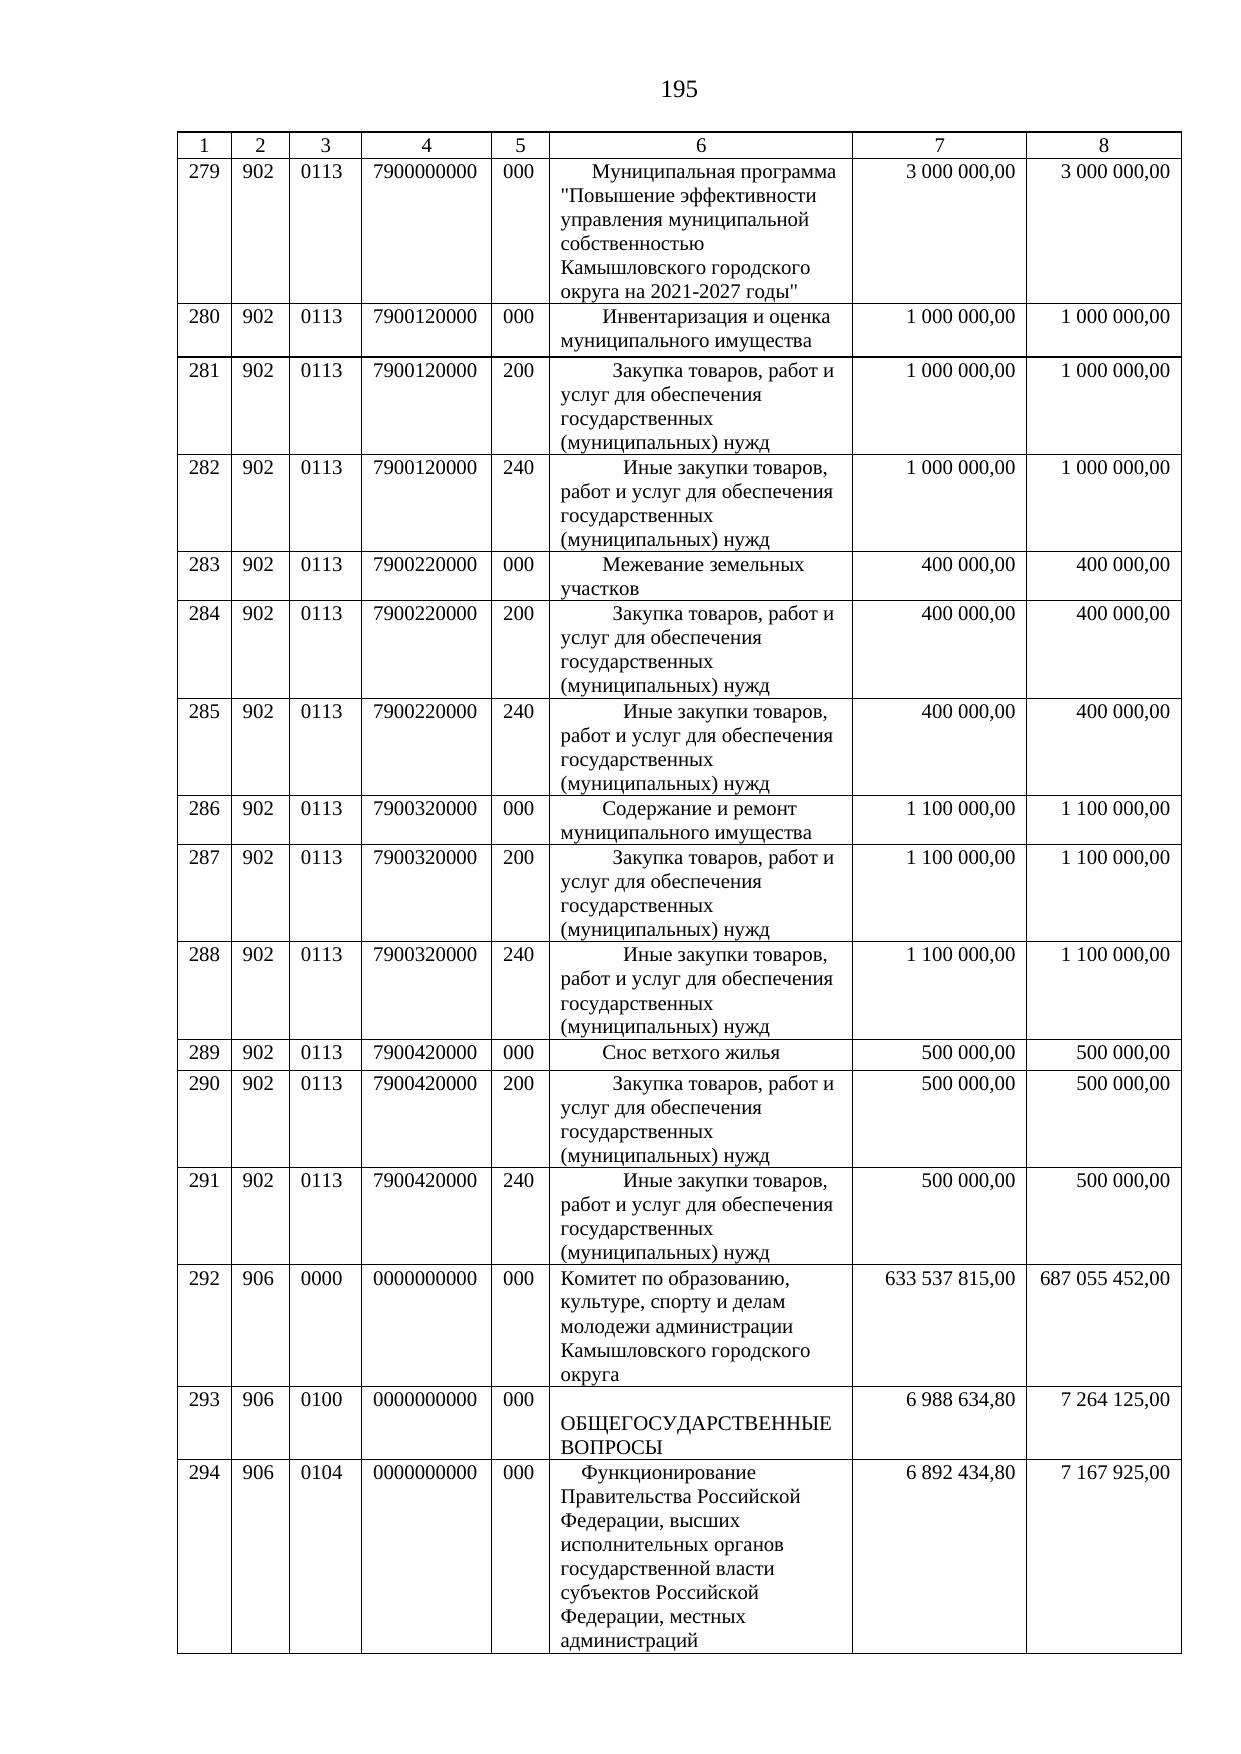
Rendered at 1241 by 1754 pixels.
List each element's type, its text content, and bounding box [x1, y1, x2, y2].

table_header 4 [362, 133, 491, 158]
table_cell 902 [232, 455, 289, 551]
table_cell 293 [178, 1387, 231, 1459]
table_cell 7900000000 [362, 159, 491, 303]
table_header 5 [492, 133, 549, 158]
table_cell 902 [232, 358, 289, 454]
table_cell Иные закупки товаров, работ и услуг для обеспечения государственных (муниципальных) нужд [550, 1168, 852, 1264]
table_cell 400 000,00 [853, 601, 1026, 697]
table_cell 6 988 634,80 [853, 1387, 1026, 1459]
table_cell 279 [178, 159, 231, 303]
table_cell Межевание земельных участков [550, 552, 852, 600]
table_cell 1 000 000,00 [1027, 455, 1181, 551]
table_cell 7 167 925,00 [1027, 1460, 1181, 1652]
table_cell 500 000,00 [853, 1040, 1026, 1070]
table_cell 283 [178, 552, 231, 600]
table_cell 1 100 000,00 [853, 942, 1026, 1038]
table_cell 500 000,00 [853, 1168, 1026, 1264]
table_cell 240 [492, 699, 549, 795]
table_cell 400 000,00 [1027, 699, 1181, 795]
table_cell 902 [232, 1071, 289, 1167]
table_cell 400 000,00 [1027, 552, 1181, 600]
table_cell 1 000 000,00 [1027, 358, 1181, 454]
table_cell 281 [178, 358, 231, 454]
table_cell 289 [178, 1040, 231, 1070]
table_cell 000 [492, 552, 549, 600]
table_cell 292 [178, 1265, 231, 1386]
table_cell Снос ветхого жилья [550, 1040, 852, 1070]
table_cell Иные закупки товаров, работ и услуг для обеспечения государственных (муниципальных) нужд [550, 942, 852, 1038]
table_cell 200 [492, 845, 549, 941]
table_cell 7900120000 [362, 455, 491, 551]
table_cell 902 [232, 159, 289, 303]
table_cell 7900420000 [362, 1168, 491, 1264]
table_cell 906 [232, 1460, 289, 1652]
table_cell 7900420000 [362, 1071, 491, 1167]
table_cell 7900320000 [362, 942, 491, 1038]
table_cell Закупка товаров, работ и услуг для обеспечения государственных (муниципальных) нужд [550, 358, 852, 454]
table_cell 7900220000 [362, 699, 491, 795]
table_cell 902 [232, 601, 289, 697]
table_cell Закупка товаров, работ и услуг для обеспечения государственных (муниципальных) нужд [550, 601, 852, 697]
table_cell 0113 [290, 1071, 361, 1167]
table_cell 3 000 000,00 [1027, 159, 1181, 303]
table_cell 0000000000 [362, 1265, 491, 1386]
table_cell 0113 [290, 455, 361, 551]
table_cell 000 [492, 1460, 549, 1652]
table_header 3 [290, 133, 361, 158]
table_cell 290 [178, 1071, 231, 1167]
table_cell 0113 [290, 942, 361, 1038]
table_cell 200 [492, 601, 549, 697]
table_cell 282 [178, 455, 231, 551]
table_cell 7900220000 [362, 552, 491, 600]
table_cell 687 055 452,00 [1027, 1265, 1181, 1386]
table_cell 400 000,00 [1027, 601, 1181, 697]
table_header 1 [178, 133, 231, 158]
table_cell 500 000,00 [1027, 1168, 1181, 1264]
table_cell 0113 [290, 1168, 361, 1264]
table_cell 3 000 000,00 [853, 159, 1026, 303]
table_cell Закупка товаров, работ и услуг для обеспечения государственных (муниципальных) нужд [550, 1071, 852, 1167]
table_cell 0113 [290, 796, 361, 844]
table_header 2 [232, 133, 289, 158]
table_cell 0113 [290, 1040, 361, 1070]
table_cell Муниципальная программа "Повышение эффективности управления муниципальной собственностью Камышловского городского округа на 2021-2027 годы" [550, 159, 852, 303]
table_cell 902 [232, 845, 289, 941]
table_cell 906 [232, 1387, 289, 1459]
table_cell 240 [492, 942, 549, 1038]
table_cell 7900320000 [362, 796, 491, 844]
table_cell 1 000 000,00 [853, 455, 1026, 551]
table_cell 7 264 125,00 [1027, 1387, 1181, 1459]
table_cell 500 000,00 [853, 1071, 1026, 1167]
table_header 7 [853, 133, 1026, 158]
table_cell 288 [178, 942, 231, 1038]
table_cell 1 100 000,00 [1027, 942, 1181, 1038]
table_cell 7900420000 [362, 1040, 491, 1070]
table_cell 1 000 000,00 [853, 304, 1026, 356]
table_cell 500 000,00 [1027, 1071, 1181, 1167]
table_cell 902 [232, 304, 289, 356]
table_cell 200 [492, 1071, 549, 1167]
table_cell 0113 [290, 552, 361, 600]
table_cell 902 [232, 942, 289, 1038]
table_cell 000 [492, 304, 549, 356]
table_cell 1 100 000,00 [1027, 796, 1181, 844]
table_cell 6 892 434,80 [853, 1460, 1026, 1652]
table_cell 902 [232, 796, 289, 844]
table_cell 400 000,00 [853, 699, 1026, 795]
table_cell 7900320000 [362, 845, 491, 941]
table_cell 400 000,00 [853, 552, 1026, 600]
table_cell 291 [178, 1168, 231, 1264]
table_cell 000 [492, 1265, 549, 1386]
table_cell 0113 [290, 845, 361, 941]
table_cell 0000000000 [362, 1460, 491, 1652]
table_cell 294 [178, 1460, 231, 1652]
table_cell 1 100 000,00 [853, 796, 1026, 844]
table_cell 0000000000 [362, 1387, 491, 1459]
table_cell Инвентаризация и оценка муниципального имущества [550, 304, 852, 356]
table_cell 286 [178, 796, 231, 844]
table_cell Комитет по образованию, культуре, спорту и делам молодежи администрации Камышловского городского округа [550, 1265, 852, 1386]
table_cell 1 100 000,00 [1027, 845, 1181, 941]
table_cell 0113 [290, 159, 361, 303]
table_cell 902 [232, 1168, 289, 1264]
table_cell 287 [178, 845, 231, 941]
table_cell 0113 [290, 699, 361, 795]
table_cell 1 000 000,00 [1027, 304, 1181, 356]
table_cell 240 [492, 455, 549, 551]
table_header 6 [550, 133, 852, 158]
table_cell 000 [492, 1040, 549, 1070]
table_cell ОБЩЕГОСУДАРСТВЕННЫЕ ВОПРОСЫ [550, 1387, 852, 1459]
table_cell 633 537 815,00 [853, 1265, 1026, 1386]
table_cell 280 [178, 304, 231, 356]
table_cell 7900120000 [362, 304, 491, 356]
table_cell 285 [178, 699, 231, 795]
table_cell 1 100 000,00 [853, 845, 1026, 941]
table_cell 0100 [290, 1387, 361, 1459]
table_cell Содержание и ремонт муниципального имущества [550, 796, 852, 844]
table_cell 284 [178, 601, 231, 697]
table_cell Иные закупки товаров, работ и услуг для обеспечения государственных (муниципальных) нужд [550, 699, 852, 795]
table_cell 0113 [290, 601, 361, 697]
table_cell 240 [492, 1168, 549, 1264]
table_cell 0000 [290, 1265, 361, 1386]
table_cell 7900220000 [362, 601, 491, 697]
table_cell 0104 [290, 1460, 361, 1652]
table_cell 000 [492, 796, 549, 844]
table_cell Функционирование Правительства Российской Федерации, высших исполнительных органов государственной власти субъектов Российской Федерации, местных администраций [550, 1460, 852, 1652]
table_cell 902 [232, 699, 289, 795]
table_cell 1 000 000,00 [853, 358, 1026, 454]
table_cell Иные закупки товаров, работ и услуг для обеспечения государственных (муниципальных) нужд [550, 455, 852, 551]
table_cell 7900120000 [362, 358, 491, 454]
table_cell 000 [492, 1387, 549, 1459]
table_cell Закупка товаров, работ и услуг для обеспечения государственных (муниципальных) нужд [550, 845, 852, 941]
table_cell 000 [492, 159, 549, 303]
table_cell 200 [492, 358, 549, 454]
table_cell 500 000,00 [1027, 1040, 1181, 1070]
table_cell 902 [232, 552, 289, 600]
table_cell 0113 [290, 358, 361, 454]
table_cell 0113 [290, 304, 361, 356]
table_header 8 [1027, 133, 1181, 158]
table_cell 906 [232, 1265, 289, 1386]
table_cell 902 [232, 1040, 289, 1070]
